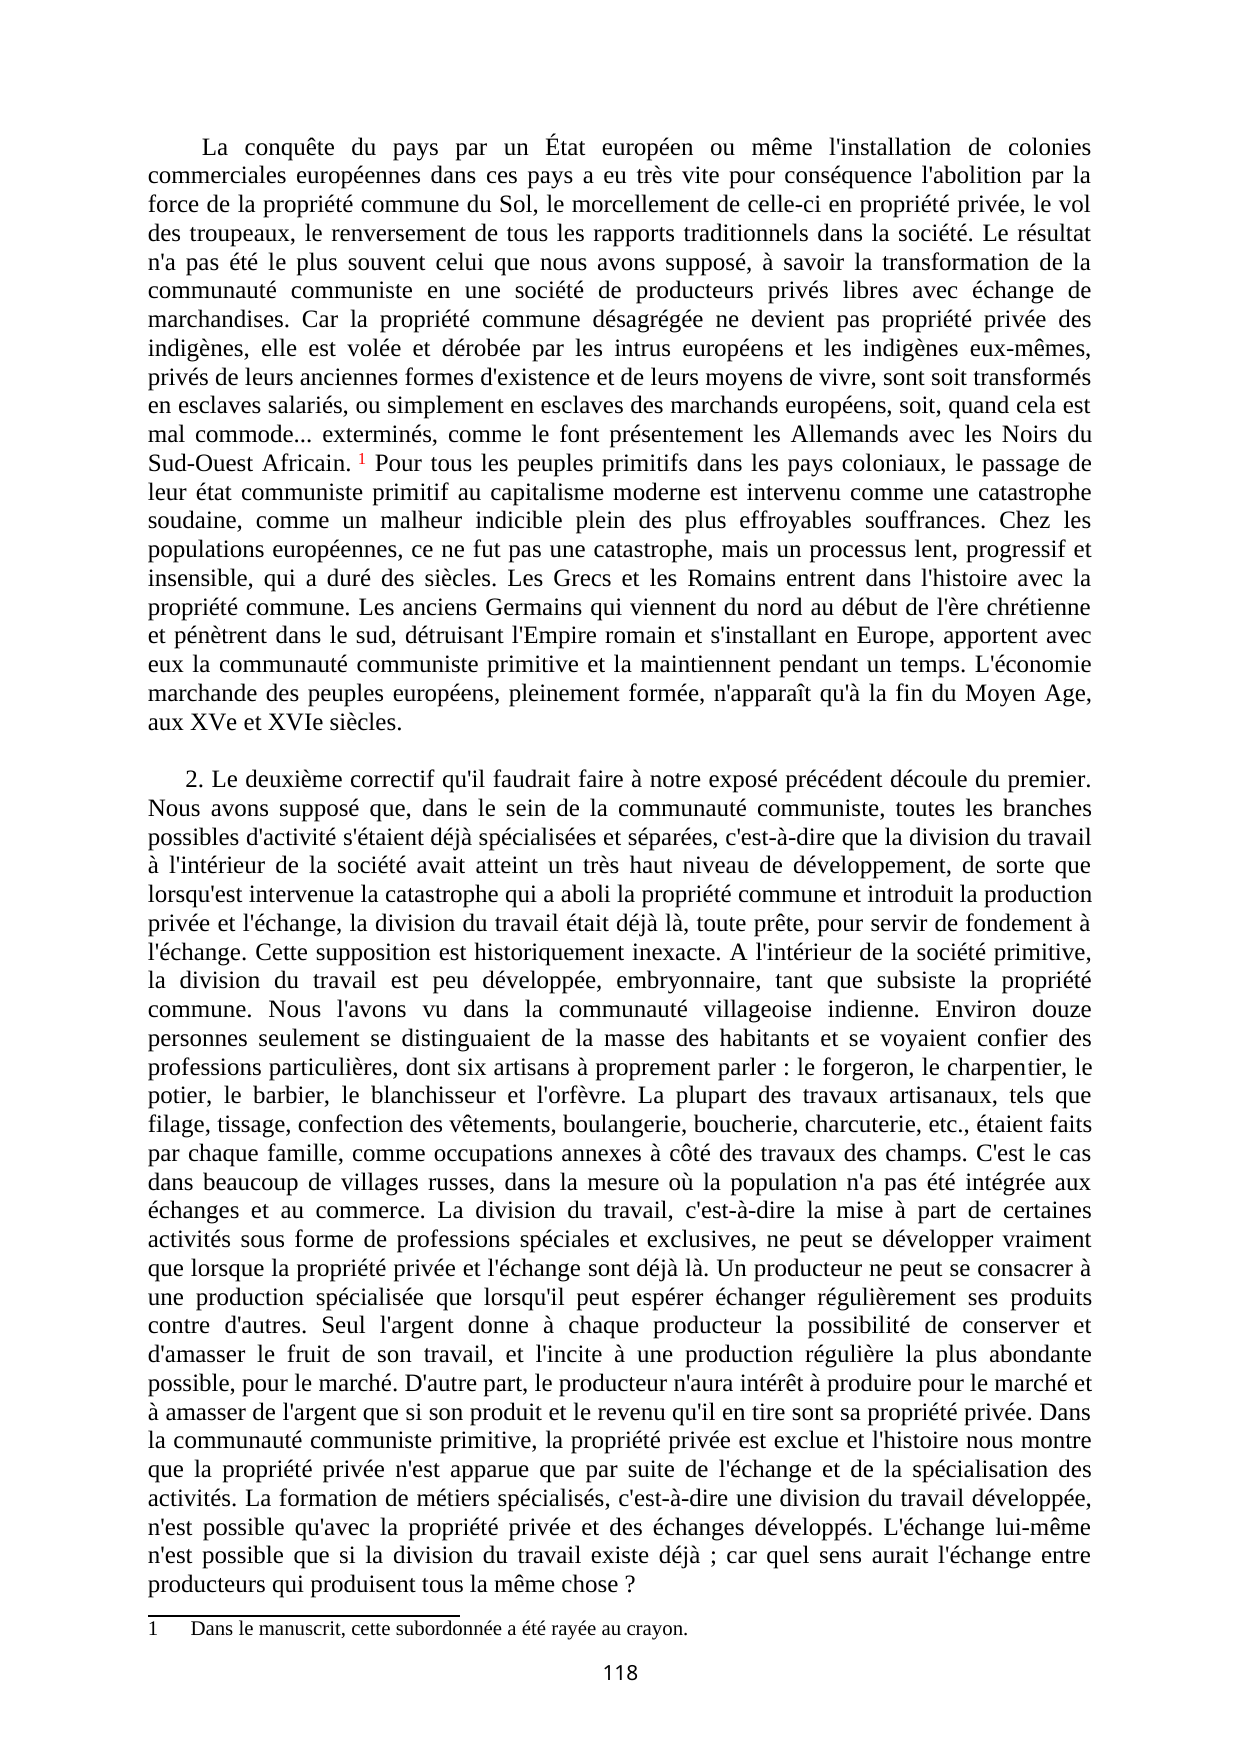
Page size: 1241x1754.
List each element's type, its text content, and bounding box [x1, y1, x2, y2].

text Dans le manuscrit, cette subordonnée a été rayée au crayon. [148, 1616, 1093, 1640]
text 2. Le deuxième correctif qu'il faudrait faire à notre exposé précédent découle du premier. Nous avons supposé que, dans le sein de la communauté communiste, toutes les branches possibles d'activité s'étaient déjà spécialisées et séparées, c'est-à-dire que la division du travail à l'intérieur de la société avait atteint un très haut niveau de développement, de sorte que lorsqu'est intervenue la catastrophe qui a aboli la propriété commune et introduit la production privée et l'échange, la division du travail était déjà là, toute prête, pour servir de fondement à l'échange. Cette supposition est historiquement inexacte. A l'intérieur de la société primitive, la division du travail est peu développée, embryonnaire, tant que subsiste la propriété commune. Nous l'avons vu dans la communauté villageoise indienne. Environ douze personnes seulement se distinguaient de la masse des habitants et se voyaient confier des professions particu­lières, dont six artisans à proprement parler : le forgeron, le charpen­tier, le potier, le barbier, le blanchisseur et l'orfèvre. La plupart des travaux artisanaux, tels que filage, tissage, confection des vêtements, boulangerie, boucherie, charcuterie, etc., étaient faits par chaque famille, comme occupations annexes à côté des travaux des champs. C'est le cas dans beaucoup de villages russes, dans la mesure où la population n'a pas été intégrée aux échanges et au commerce. La division du travail, c'est-à-dire la mise à part de certaines activités sous forme de professions spéciales et exclusives, ne peut se développer vraiment que lorsque la propriété privée et l'échange sont déjà là. Un producteur ne peut se consacrer à une production spécialisée que lorsqu'il peut espérer échanger régulièrement ses produits contre d'autres. Seul l'argent donne à chaque producteur la possibilité de conserver et d'amasser le fruit de son travail, et l'incite à une production régulière la plus abondante possible, pour le marché. D'autre part, le producteur n'aura intérêt à produire pour le marché et à amasser de l'argent que si son produit et le revenu qu'il en tire sont sa propriété privée. Dans la communauté communiste primitive, la propriété privée est exclue et l'histoire nous montre que la propriété privée n'est apparue que par suite de l'échange et de la spécialisation des activités. La formation de métiers spécialisés, c'est-à-dire une division du travail développée, n'est possible qu'avec la propriété privée et des échanges développés. L'échange lui-même n'est possible que si la division du travail existe déjà ; car quel sens aurait l'échange entre producteurs qui produisent tous la même chose ? [148, 764, 1093, 1598]
text La conquête du pays par un État européen ou même l'installation de colonies commerciales européennes dans ces pays a eu très vite pour conséquence l'abolition par la force de la propriété commune du Sol, le morcellement de celle-ci en propriété privée, le vol des trou­peaux, le renversement de tous les rapports traditionnels dans la société. Le résultat n'a pas été le plus souvent celui que nous avons supposé, à savoir la transformation de la communauté communiste en une société de producteurs privés libres avec échange de marchandises. Car la propriété commune désagrégée ne devient pas propriété privée des indigènes, elle est volée et dérobée par les intrus européens et les indigènes eux-mêmes, privés de leurs anciennes formes d'existence et de leurs moyens de vivre, sont soit transformés en esclaves salariés, ou simplement en esclaves des marchands européens, soit, quand cela est mal commode... exterminés, comme le font présente­ment les Allemands avec les Noirs du Sud-Ouest Africain. Pour tous les peuples primitifs dans les pays coloniaux, le passage de leur état communiste primitif au capitalisme moderne est intervenu comme une catastrophe soudaine, comme un malheur indicible plein des plus effroyables souffrances. Chez les populations euro­pé­ennes, ce ne fut pas une catastrophe, mais un processus lent, progressif et insen­sible, qui a duré des siècles. Les Grecs et les Romains entrent dans l'histoire avec la propriété commune. Les anciens Germains qui viennent du nord au début de l'ère chrétienne et pénètrent dans le sud, détruisant l'Empire romain et s'installant en Europe, apportent avec eux la communauté communiste primitive et la maintiennent pendant un temps. L'économie marchande des peuples européens, pleinement formée, n'apparaît qu'à la fin du Moyen Age, aux XVe et XVIe siècles. [148, 132, 1093, 735]
